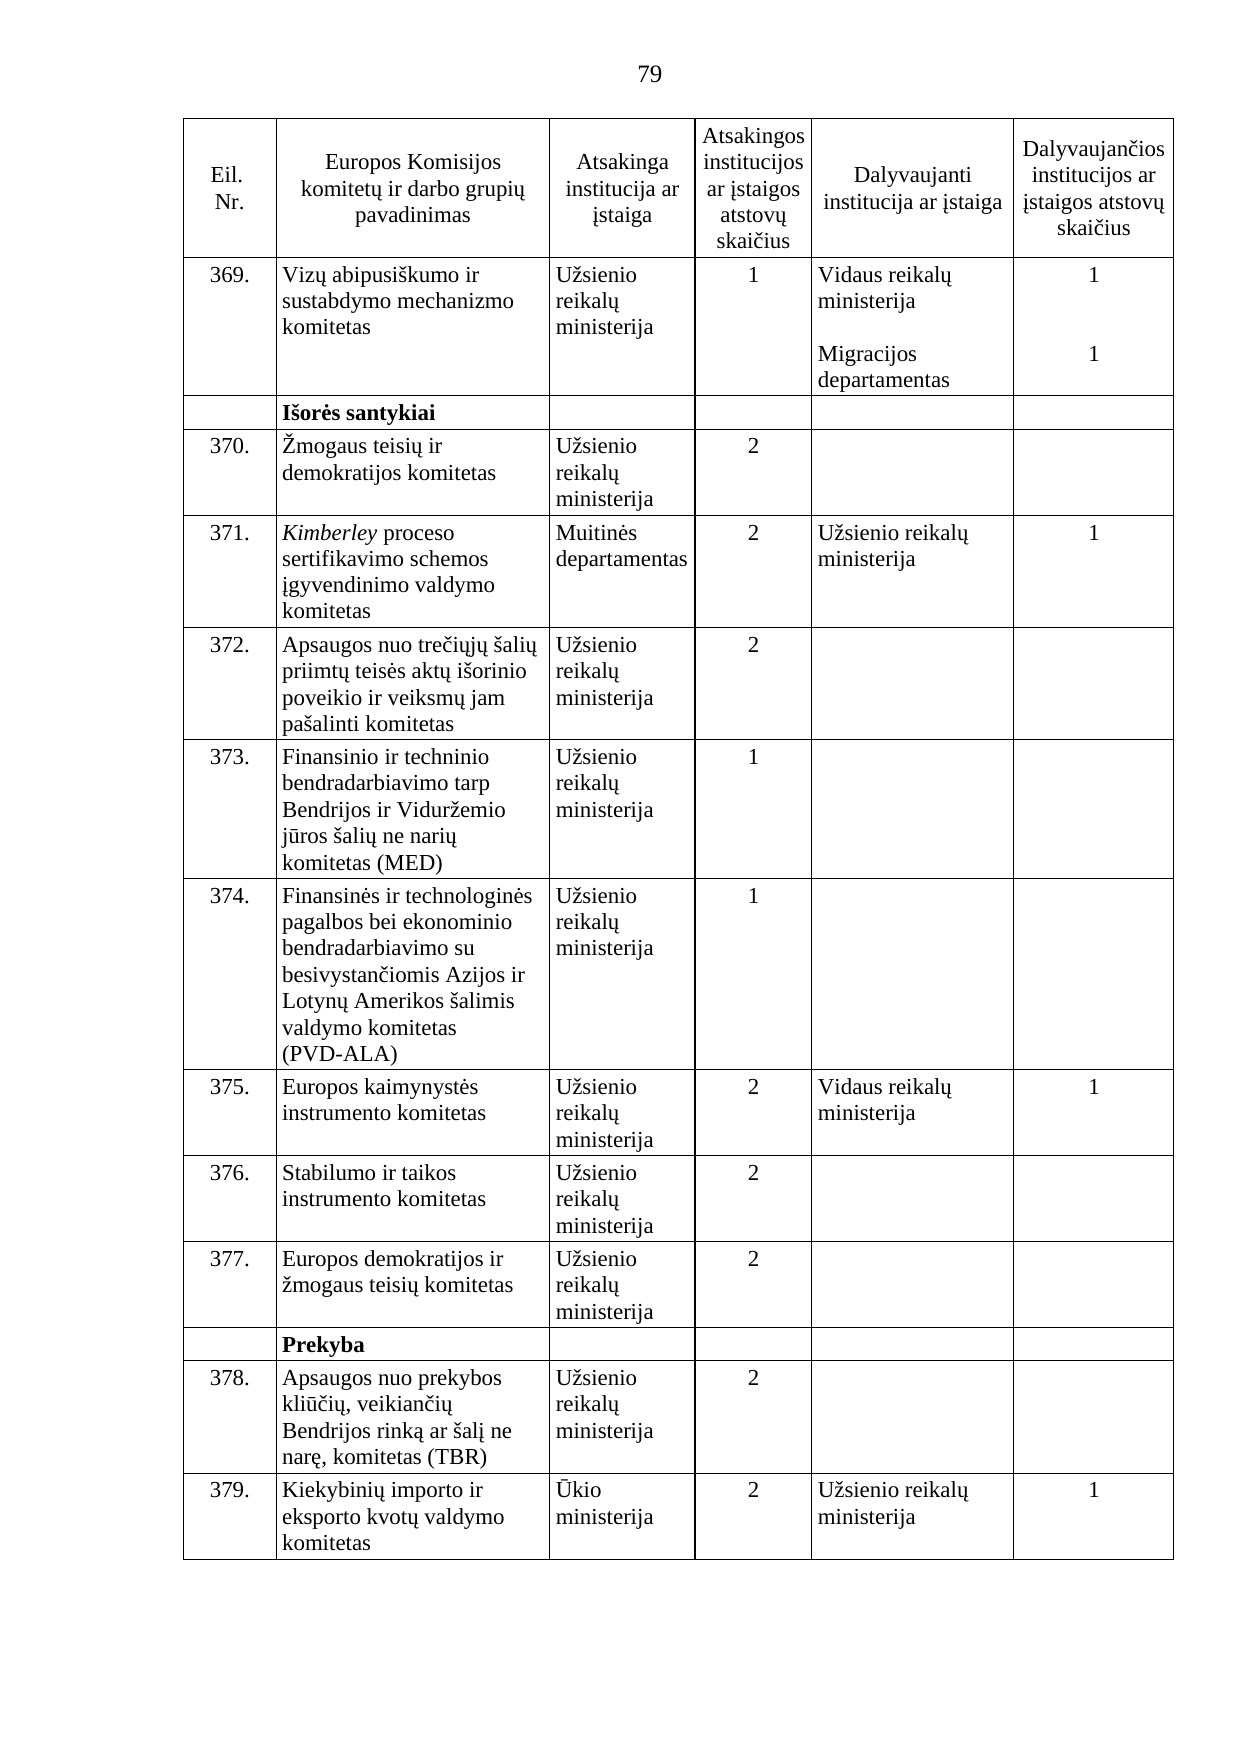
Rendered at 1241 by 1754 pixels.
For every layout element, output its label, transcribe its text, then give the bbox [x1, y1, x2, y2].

table_cell 376. [184, 1156, 276, 1241]
table_cell Kiekybinių importo ir eksporto kvotų valdymo komitetas [277, 1474, 549, 1558]
table_cell Ūkio ministerija [550, 1474, 694, 1558]
table_cell 1 [1014, 1070, 1173, 1155]
table_cell Stabilumo ir taikos instrumento komitetas [277, 1156, 549, 1241]
table_cell [1014, 740, 1173, 878]
table_cell Europos demokratijos ir žmogaus teisių komitetas [277, 1242, 549, 1327]
table_cell [1014, 1361, 1173, 1472]
table_cell 1 [1014, 1474, 1173, 1558]
table_cell [696, 1328, 811, 1360]
table_cell [812, 1242, 1013, 1327]
table_cell Vidaus reikalų ministerija [812, 1070, 1013, 1155]
table_cell 1 [1014, 516, 1173, 627]
table_cell [1014, 430, 1173, 514]
table_cell [812, 1361, 1013, 1472]
table_cell 2 [696, 1242, 811, 1327]
table_cell Europos kaimynystės instrumento komitetas [277, 1070, 549, 1155]
table_cell 2 [696, 1361, 811, 1472]
table_cell [812, 430, 1013, 514]
table_cell [696, 396, 811, 429]
table_cell [1014, 396, 1173, 429]
table_cell Vizų abipusiškumo ir sustabdymo mechanizmo komitetas [277, 258, 549, 395]
table_cell [1174, 1360, 1187, 1472]
table_cell [1174, 1327, 1187, 1360]
table_cell Užsienio reikalų ministerija [550, 1242, 694, 1327]
table_header [1174, 118, 1187, 257]
table_cell 2 [696, 1156, 811, 1241]
table_cell 379. [184, 1474, 276, 1558]
table_cell Prekyba [277, 1328, 549, 1360]
table_cell [1174, 878, 1187, 1069]
table_cell [550, 1328, 694, 1360]
table_cell 370. [184, 430, 276, 514]
table_cell [1174, 257, 1187, 395]
table_cell [550, 396, 694, 429]
table_header Eil. Nr. [184, 119, 276, 257]
table_cell [184, 1328, 276, 1360]
table_cell [1174, 429, 1187, 514]
table_cell [812, 628, 1013, 739]
table_cell Užsienio reikalų ministerija [550, 1156, 694, 1241]
table_cell 1 1 [1014, 258, 1173, 395]
table_cell Užsienio reikalų ministerija [550, 628, 694, 739]
table_cell Užsienio reikalų ministerija [550, 1361, 694, 1472]
table_header Dalyvaujančios institucijos ar įstaigos atstovų skaičius [1014, 119, 1173, 257]
table_cell Finansinės ir technologinės pagalbos bei ekonominio bendradarbiavimo su besivystančiomis Azijos ir Lotynų Amerikos šalimis valdymo komitetas (PVD-ALA) [277, 879, 549, 1069]
table_cell 377. [184, 1242, 276, 1327]
table_cell Muitinės departamentas [550, 516, 694, 627]
table_cell Žmogaus teisių ir demokratijos komitetas [277, 430, 549, 514]
table_cell Užsienio reikalų ministerija [550, 430, 694, 514]
table_cell Apsaugos nuo trečiųjų šalių priimtų teisės aktų išorinio poveikio ir veiksmų jam pašalinti komitetas [277, 628, 549, 739]
table_cell 369. [184, 258, 276, 395]
table_cell 1 [696, 740, 811, 878]
table_cell 372. [184, 628, 276, 739]
table_cell 2 [696, 516, 811, 627]
table_cell [812, 1156, 1013, 1241]
table_cell [184, 396, 276, 429]
table_cell [812, 740, 1013, 878]
table_cell 2 [696, 628, 811, 739]
table_header Dalyvaujanti institucija ar įstaiga [812, 119, 1013, 257]
table_cell [1014, 1242, 1173, 1327]
table_cell Išorės santykiai [277, 396, 549, 429]
table_cell Vidaus reikalų ministerija Migracijos departamentas [812, 258, 1013, 395]
table_cell 1 [696, 258, 811, 395]
table_cell Užsienio reikalų ministerija [550, 740, 694, 878]
table_cell [812, 396, 1013, 429]
table_cell 1 [696, 879, 811, 1069]
table_cell 373. [184, 740, 276, 878]
table_cell Apsaugos nuo prekybos kliūčių, veikiančių Bendrijos rinką ar šalį ne narę, komitetas (TBR) [277, 1361, 549, 1472]
table_header Atsakingos institucijos ar įstaigos atstovų skaičius [696, 119, 811, 257]
table_cell 371. [184, 516, 276, 627]
table_cell [1014, 1328, 1173, 1360]
table_cell Užsienio reikalų ministerija [550, 1070, 694, 1155]
table_cell Finansinio ir techninio bendradarbiavimo tarp Bendrijos ir Viduržemio jūros šalių ne narių komitetas (MED) [277, 740, 549, 878]
table_cell Užsienio reikalų ministerija [550, 258, 694, 395]
table_cell 375. [184, 1070, 276, 1155]
table_cell Užsienio reikalų ministerija [550, 879, 694, 1069]
table_cell [1174, 1241, 1187, 1327]
table_cell 2 [696, 1070, 811, 1155]
table_cell [1014, 628, 1173, 739]
table_cell 2 [696, 1474, 811, 1558]
table_cell [1174, 515, 1187, 627]
table_cell [812, 879, 1013, 1069]
table_cell 378. [184, 1361, 276, 1472]
table_cell [1174, 739, 1187, 878]
table_cell [1174, 1473, 1187, 1558]
table_cell 374. [184, 879, 276, 1069]
table_cell [1014, 879, 1173, 1069]
table_cell Užsienio reikalų ministerija [812, 516, 1013, 627]
table_cell [1014, 1156, 1173, 1241]
table_header Europos Komisijos komitetų ir darbo grupių pavadinimas [277, 119, 549, 257]
table_cell Užsienio reikalų ministerija [812, 1474, 1013, 1558]
table_header Atsakinga institucija ar įstaiga [550, 119, 694, 257]
table_cell [1174, 395, 1187, 429]
table_cell [1174, 1155, 1187, 1241]
table_cell [1174, 1069, 1187, 1155]
table_cell [812, 1328, 1013, 1360]
table_cell [1174, 627, 1187, 739]
table_cell 2 [696, 430, 811, 514]
table_cell Kimberley proceso sertifikavimo schemos įgyvendinimo valdymo komitetas [277, 516, 549, 627]
